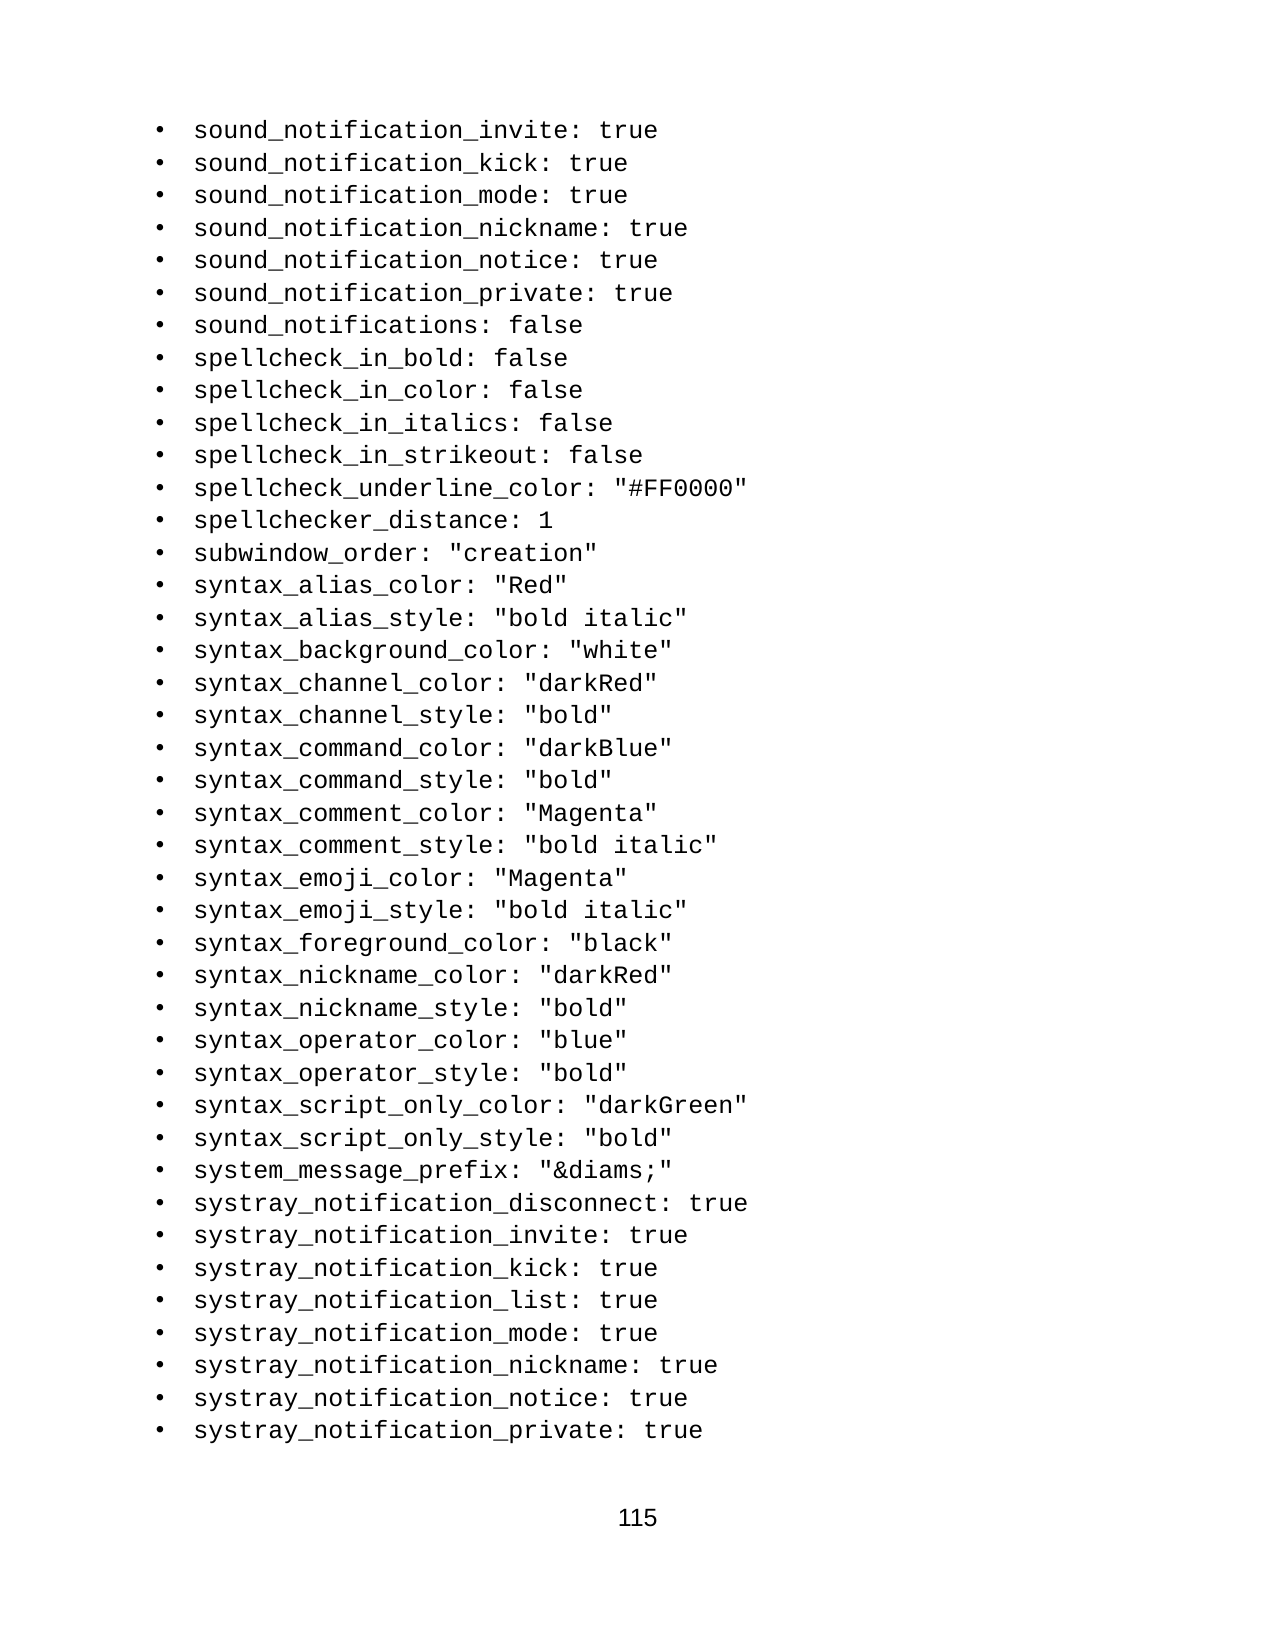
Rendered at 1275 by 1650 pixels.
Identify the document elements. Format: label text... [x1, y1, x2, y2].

list syntax_emoji_color: "Magenta" [156, 866, 1157, 894]
list syntax_alias_color: "Red" [156, 573, 1157, 601]
list sound_notification_nickname: true [156, 216, 1157, 244]
list syntax_background_color: "white" [156, 638, 1157, 666]
list systray_notification_mode: true [156, 1321, 1157, 1349]
list syntax_operator_color: "blue" [156, 1028, 1157, 1056]
list spellchecker_distance: 1 [156, 508, 1157, 536]
list syntax_comment_style: "bold italic" [156, 833, 1157, 861]
list syntax_command_color: "darkBlue" [156, 736, 1157, 764]
list spellcheck_in_bold: false [156, 346, 1157, 374]
list sound_notifications: false [156, 313, 1157, 341]
list spellcheck_in_italics: false [156, 411, 1157, 439]
list systray_notification_list: true [156, 1288, 1157, 1316]
list systray_notification_invite: true [156, 1223, 1157, 1251]
list syntax_command_style: "bold" [156, 768, 1157, 796]
list systray_notification_notice: true [156, 1386, 1157, 1414]
list sound_notification_invite: true [156, 118, 1157, 146]
list spellcheck_in_color: false [156, 378, 1157, 406]
list syntax_alias_style: "bold italic" [156, 606, 1157, 634]
list syntax_channel_style: "bold" [156, 703, 1157, 731]
list syntax_operator_style: "bold" [156, 1061, 1157, 1089]
list system_message_prefix: "&diams;" [156, 1158, 1157, 1186]
list syntax_script_only_style: "bold" [156, 1126, 1157, 1154]
list systray_notification_nickname: true [156, 1353, 1157, 1381]
list systray_notification_kick: true [156, 1256, 1157, 1284]
list syntax_comment_color: "Magenta" [156, 801, 1157, 829]
list syntax_nickname_style: "bold" [156, 996, 1157, 1024]
list syntax_foreground_color: "black" [156, 931, 1157, 959]
list syntax_channel_color: "darkRed" [156, 671, 1157, 699]
list sound_notification_notice: true [156, 248, 1157, 276]
list syntax_emoji_style: "bold italic" [156, 898, 1157, 926]
list syntax_script_only_color: "darkGreen" [156, 1093, 1157, 1121]
list systray_notification_private: true [156, 1418, 1157, 1446]
list subwindow_order: "creation" [156, 541, 1157, 569]
list spellcheck_underline_color: "#FF0000" [156, 476, 1157, 504]
list systray_notification_disconnect: true [156, 1191, 1157, 1219]
list sound_notification_mode: true [156, 183, 1157, 211]
list syntax_nickname_color: "darkRed" [156, 963, 1157, 991]
list sound_notification_kick: true [156, 151, 1157, 179]
list sound_notification_private: true [156, 281, 1157, 309]
list spellcheck_in_strikeout: false [156, 443, 1157, 471]
